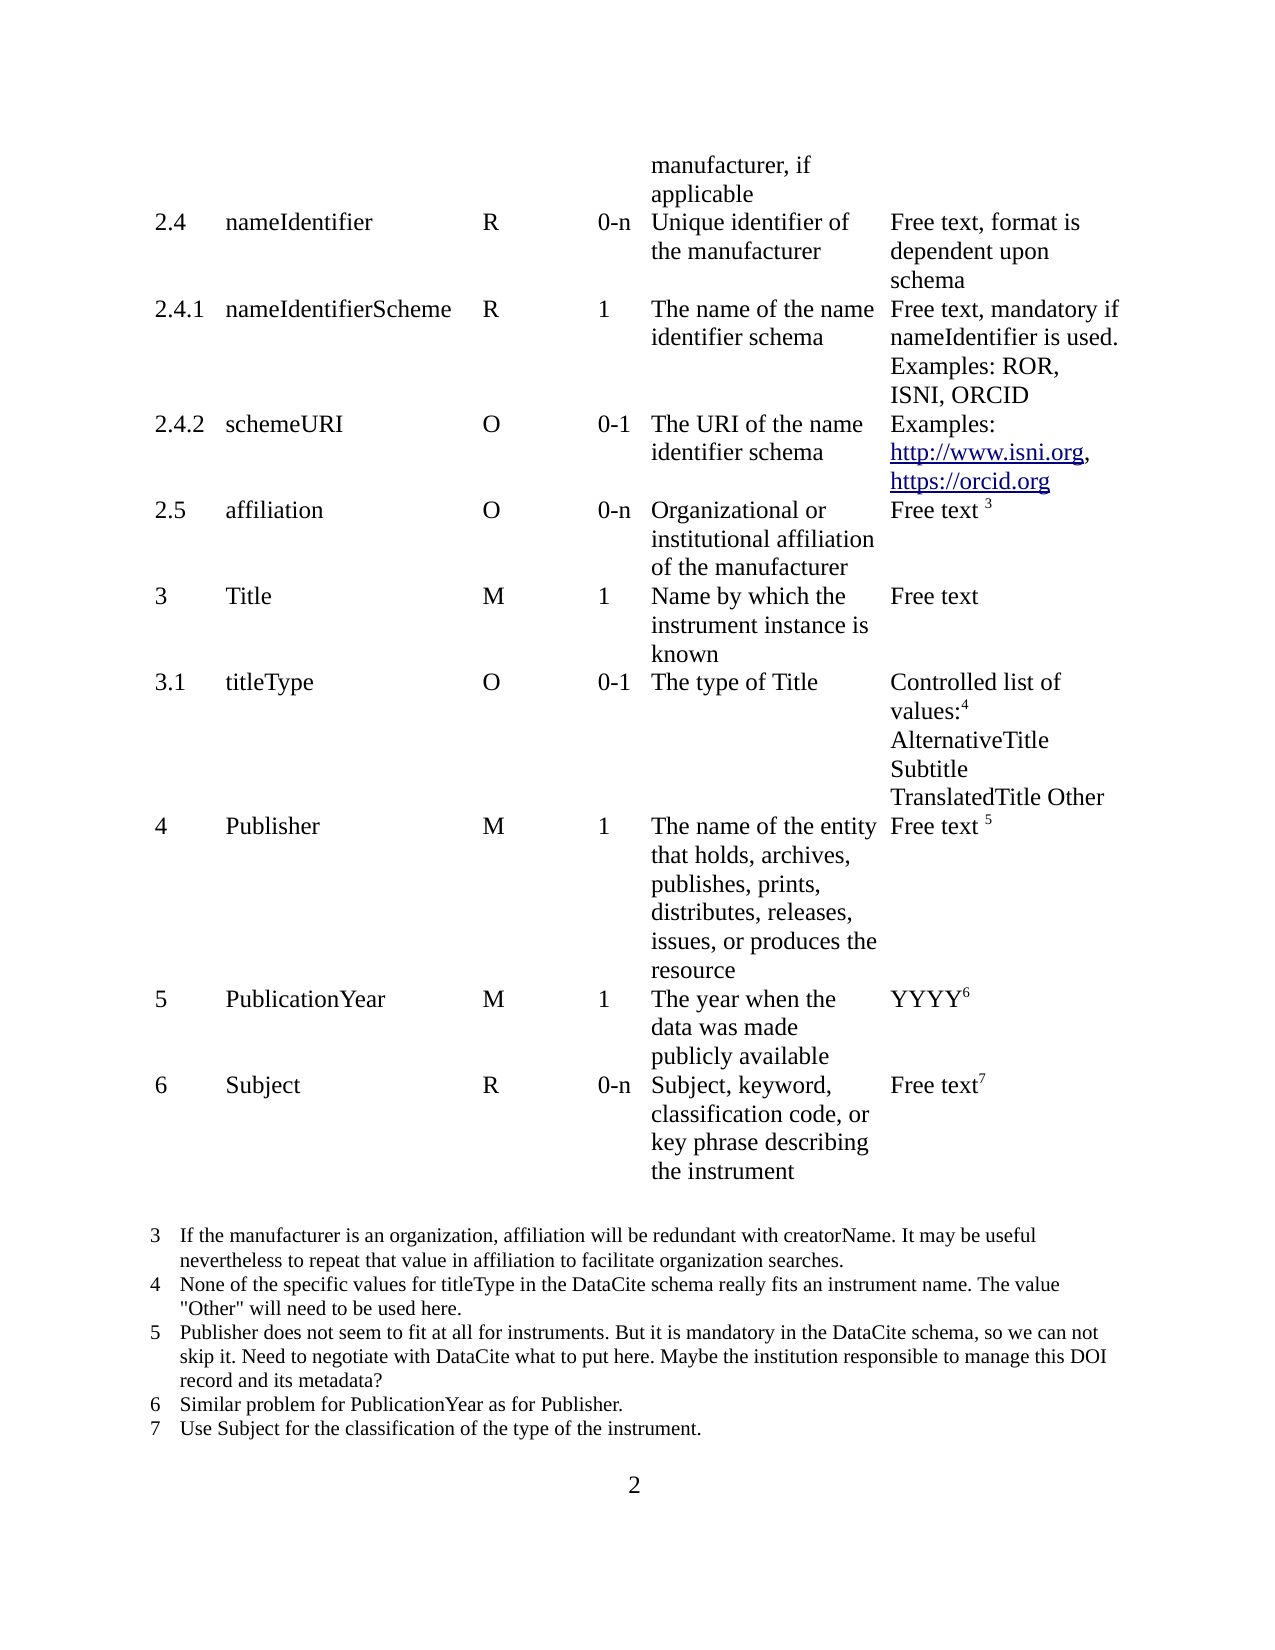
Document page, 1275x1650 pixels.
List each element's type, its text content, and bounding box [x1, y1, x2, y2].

table_cell titleType [221, 668, 478, 811]
table_cell O [478, 409, 593, 495]
table_cell [150, 150, 221, 207]
table_cell Free text, mandatory if nameIdentifier is used. Examples: ROR, ISNI, ORCID [886, 294, 1125, 409]
table_cell 1 [593, 581, 646, 667]
table_cell Free text [886, 811, 1125, 984]
table_cell The type of Title [646, 668, 886, 811]
table_cell 1 [593, 811, 646, 984]
table_cell Free text [886, 495, 1125, 581]
table_cell YYYY [886, 984, 1125, 1070]
table_cell The name of the entity that holds, archives, publishes, prints, distributes, releases, issues, or produces the resource [646, 811, 886, 984]
table_cell Free text [886, 581, 1125, 667]
table_cell Free text [886, 1070, 1125, 1185]
table_cell 2.4 [150, 208, 221, 294]
table_cell 3.1 [150, 668, 221, 811]
table_cell The URI of the name identifier schema [646, 409, 886, 495]
table_cell Subject, keyword, classification code, or key phrase describing the instrument [646, 1070, 886, 1185]
table_cell Controlled list of values: AlternativeTitle Subtitle TranslatedTitle Other [886, 668, 1125, 811]
table_cell M [478, 581, 593, 667]
table_cell 0-n [593, 1070, 646, 1185]
table_cell 2.4.2 [150, 409, 221, 495]
table_cell Unique identifier of the manufacturer [646, 208, 886, 294]
table_cell nameIdentifierScheme [221, 294, 478, 409]
table_cell 6 [150, 1070, 221, 1185]
table_cell M [478, 984, 593, 1070]
table_cell 0-1 [593, 409, 646, 495]
table_cell manufacturer, if applicable [646, 150, 886, 207]
table_cell [221, 150, 478, 207]
table_cell Publisher [221, 811, 478, 984]
table_cell 5 [150, 984, 221, 1070]
table_cell Name by which the instrument instance is known [646, 581, 886, 667]
table_cell 1 [593, 984, 646, 1070]
table_cell O [478, 668, 593, 811]
table_cell M [478, 811, 593, 984]
table_cell affiliation [221, 495, 478, 581]
table_cell 3 [150, 581, 221, 667]
table_cell Free text, format is dependent upon schema [886, 208, 1125, 294]
table_cell Examples: http://www.isni.org, https://orcid.org [886, 409, 1125, 495]
table_cell 0-n [593, 208, 646, 294]
table_cell R [478, 208, 593, 294]
table_cell Subject [221, 1070, 478, 1185]
table_cell O [478, 495, 593, 581]
table_cell 2.4.1 [150, 294, 221, 409]
table_cell 1 [593, 294, 646, 409]
table_cell Title [221, 581, 478, 667]
table_cell [478, 150, 593, 207]
table_cell PublicationYear [221, 984, 478, 1070]
table_cell 4 [150, 811, 221, 984]
table_cell Organizational or institutional affiliation of the manufacturer [646, 495, 886, 581]
table_cell [886, 150, 1125, 207]
table_cell R [478, 294, 593, 409]
table_cell schemeURI [221, 409, 478, 495]
table_cell 0-n [593, 495, 646, 581]
table_cell The year when the data was made publicly available [646, 984, 886, 1070]
table_cell [593, 150, 646, 207]
table_cell The name of the name identifier schema [646, 294, 886, 409]
table_cell nameIdentifier [221, 208, 478, 294]
table_cell R [478, 1070, 593, 1185]
table_cell 0-1 [593, 668, 646, 811]
table_cell 2.5 [150, 495, 221, 581]
